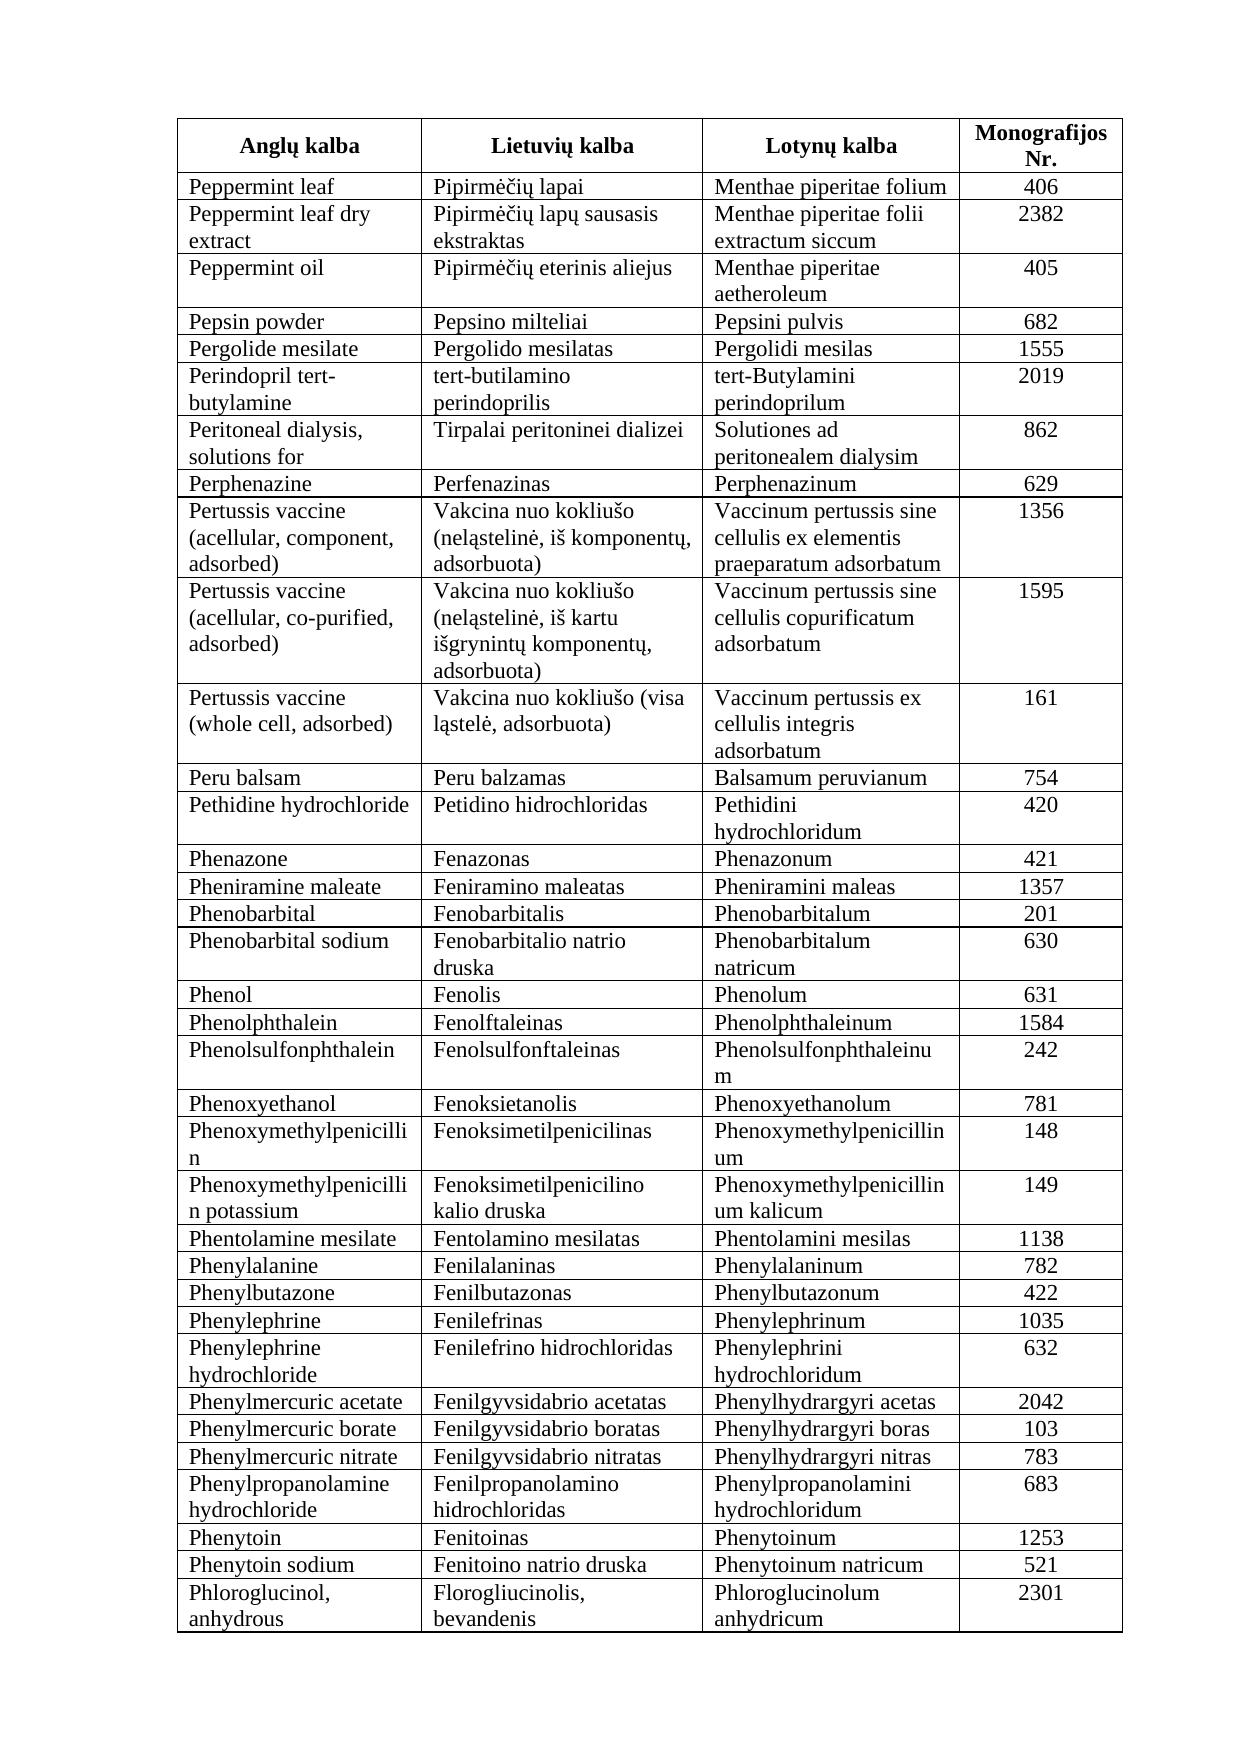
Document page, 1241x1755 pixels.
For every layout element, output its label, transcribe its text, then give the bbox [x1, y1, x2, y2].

table_cell Tirpalai peritoninei dializei [422, 416, 702, 469]
table_cell tert-butilamino perindoprilis [422, 363, 702, 415]
table_cell Balsamum peruvianum [703, 764, 959, 791]
table_cell Fenilpropanolamino hidrochloridas [422, 1470, 702, 1523]
table_cell Phenytoin [178, 1524, 421, 1550]
table_cell Pertussis vaccine (acellular, component, adsorbed) [178, 498, 421, 577]
table_cell 630 [960, 928, 1122, 980]
table_cell Fenoksimetilpenicilino kalio druska [422, 1171, 702, 1224]
table_cell 103 [960, 1415, 1122, 1442]
table_cell Phenoxyethanolum [703, 1090, 959, 1116]
table_cell Pepsin powder [178, 308, 421, 334]
table_cell Solutiones ad peritonealem dialysim [703, 416, 959, 469]
table_cell Phenylhydrargyri acetas [703, 1388, 959, 1414]
table_cell Phenylalanine [178, 1252, 421, 1278]
table_cell Phenolum [703, 981, 959, 1008]
table_cell tert-Butylamini perindoprilum [703, 363, 959, 415]
table_cell Phenobarbitalum natricum [703, 928, 959, 980]
table_cell 862 [960, 416, 1122, 469]
table_cell Phentolamini mesilas [703, 1225, 959, 1251]
table_cell 406 [960, 173, 1122, 199]
table_cell Fenilefrino hidrochloridas [422, 1334, 702, 1387]
table_cell 242 [960, 1036, 1122, 1089]
table_cell Vakcina nuo kokliušo (visa ląstelė, adsorbuota) [422, 684, 702, 763]
table_cell Fenolis [422, 981, 702, 1008]
table_cell 422 [960, 1280, 1122, 1306]
table_cell Phentolamine mesilate [178, 1225, 421, 1251]
table_cell Menthae piperitae folii extractum siccum [703, 200, 959, 253]
table_cell Fenazonas [422, 845, 702, 872]
table_cell 682 [960, 308, 1122, 334]
table_cell 683 [960, 1470, 1122, 1523]
table_cell Fenoksietanolis [422, 1090, 702, 1116]
table_cell Fenilgyvsidabrio nitratas [422, 1443, 702, 1469]
table_cell Fenitoino natrio druska [422, 1551, 702, 1578]
table_cell 1035 [960, 1307, 1122, 1333]
table_cell Fenilgyvsidabrio boratas [422, 1415, 702, 1442]
table_cell Phenolsulfonphthaleinum [703, 1036, 959, 1089]
table_cell Fenilefrinas [422, 1307, 702, 1333]
table_cell 782 [960, 1252, 1122, 1278]
table_header Monografijos Nr. [960, 119, 1122, 172]
table_cell Phenylephrini hydrochloridum [703, 1334, 959, 1387]
table_header Anglų kalba [178, 119, 421, 172]
table_cell 201 [960, 900, 1122, 926]
table_cell 421 [960, 845, 1122, 872]
table_cell Phenoxymethylpenicillin potassium [178, 1171, 421, 1224]
table_cell 1138 [960, 1225, 1122, 1251]
table_cell 1555 [960, 335, 1122, 362]
table_cell Perphenazinum [703, 470, 959, 496]
table_cell 161 [960, 684, 1122, 763]
table_cell Pertussis vaccine (whole cell, adsorbed) [178, 684, 421, 763]
table_cell Phenytoin sodium [178, 1551, 421, 1578]
table_cell 149 [960, 1171, 1122, 1224]
table_cell 2382 [960, 200, 1122, 253]
table_cell Phenobarbital sodium [178, 928, 421, 980]
table_cell Peppermint leaf [178, 173, 421, 199]
table_cell 632 [960, 1334, 1122, 1387]
table_cell Phenylpropanolamini hydrochloridum [703, 1470, 959, 1523]
table_cell Vakcina nuo kokliušo (neląstelinė, iš komponentų, adsorbuota) [422, 498, 702, 577]
table_cell Pheniramine maleate [178, 873, 421, 899]
table_cell Phenylalaninum [703, 1252, 959, 1278]
table_cell Pethidini hydrochloridum [703, 792, 959, 844]
table_cell 781 [960, 1090, 1122, 1116]
table_cell Perphenazine [178, 470, 421, 496]
table_cell Phenylmercuric borate [178, 1415, 421, 1442]
table_cell Vaccinum pertussis sine cellulis ex elementis praeparatum adsorbatum [703, 498, 959, 577]
table_cell Fentolamino mesilatas [422, 1225, 702, 1251]
table_cell Fenolftaleinas [422, 1009, 702, 1035]
table_cell Phenoxymethylpenicillinum [703, 1117, 959, 1170]
table_cell 1253 [960, 1524, 1122, 1550]
table_cell Phenolphthalein [178, 1009, 421, 1035]
table_cell Peru balsam [178, 764, 421, 791]
table_cell Fenilbutazonas [422, 1280, 702, 1306]
table_cell Phenylhydrargyri boras [703, 1415, 959, 1442]
table_cell Phenol [178, 981, 421, 1008]
table_cell Phloroglucinolum anhydricum [703, 1579, 959, 1631]
table_cell Fenobarbitalis [422, 900, 702, 926]
table_cell Fenoksimetilpenicilinas [422, 1117, 702, 1170]
table_cell Phenoxymethylpenicillin [178, 1117, 421, 1170]
table_cell 405 [960, 254, 1122, 307]
table_cell Perfenazinas [422, 470, 702, 496]
table_cell Fenolsulfonftaleinas [422, 1036, 702, 1089]
table_cell Pheniramini maleas [703, 873, 959, 899]
table_cell Peritoneal dialysis, solutions for [178, 416, 421, 469]
table_cell Fenobarbitalio natrio druska [422, 928, 702, 980]
table_cell Phenylephrine hydrochloride [178, 1334, 421, 1387]
table_cell Pergolidi mesilas [703, 335, 959, 362]
table_cell Menthae piperitae folium [703, 173, 959, 199]
table_cell Pergolide mesilate [178, 335, 421, 362]
table_cell 631 [960, 981, 1122, 1008]
table_cell 148 [960, 1117, 1122, 1170]
table_cell Phenobarbitalum [703, 900, 959, 926]
table_cell Phenazone [178, 845, 421, 872]
table_cell 521 [960, 1551, 1122, 1578]
table_header Lotynų kalba [703, 119, 959, 172]
table_cell Fenitoinas [422, 1524, 702, 1550]
table_cell 1584 [960, 1009, 1122, 1035]
table_cell Phloroglucinol, anhydrous [178, 1579, 421, 1631]
table_cell Phenobarbital [178, 900, 421, 926]
table_cell 2019 [960, 363, 1122, 415]
table_cell Phenylbutazone [178, 1280, 421, 1306]
table_cell Vaccinum pertussis ex cellulis integris adsorbatum [703, 684, 959, 763]
table_cell Peppermint leaf dry extract [178, 200, 421, 253]
table_cell Vaccinum pertussis sine cellulis copurificatum adsorbatum [703, 578, 959, 683]
table_cell Phenylephrine [178, 1307, 421, 1333]
table_cell Pergolido mesilatas [422, 335, 702, 362]
table_cell Peru balzamas [422, 764, 702, 791]
table_cell Fenilalaninas [422, 1252, 702, 1278]
table_cell Phenytoinum [703, 1524, 959, 1550]
table_cell Peppermint oil [178, 254, 421, 307]
table_cell 754 [960, 764, 1122, 791]
table_cell Pertussis vaccine (acellular, co-purified, adsorbed) [178, 578, 421, 683]
table_cell Florogliucinolis, bevandenis [422, 1579, 702, 1631]
table_cell Phenolphthaleinum [703, 1009, 959, 1035]
table_cell 2301 [960, 1579, 1122, 1631]
table_cell 2042 [960, 1388, 1122, 1414]
table_cell Pipirmėčių lapų sausasis ekstraktas [422, 200, 702, 253]
table_cell Phenylmercuric acetate [178, 1388, 421, 1414]
table_cell Fenilgyvsidabrio acetatas [422, 1388, 702, 1414]
table_cell Phenylhydrargyri nitras [703, 1443, 959, 1469]
table_cell Menthae piperitae aetheroleum [703, 254, 959, 307]
table_cell Phenoxyethanol [178, 1090, 421, 1116]
table_cell Phenazonum [703, 845, 959, 872]
table_cell Pepsini pulvis [703, 308, 959, 334]
table_cell Phenolsulfonphthalein [178, 1036, 421, 1089]
table_header Lietuvių kalba [422, 119, 702, 172]
table_cell Phenylbutazonum [703, 1280, 959, 1306]
table_cell Pipirmėčių lapai [422, 173, 702, 199]
table_cell 1357 [960, 873, 1122, 899]
table_cell 629 [960, 470, 1122, 496]
table_cell Perindopril tert-butylamine [178, 363, 421, 415]
table_cell Phenylephrinum [703, 1307, 959, 1333]
table_cell Phenoxymethylpenicillinum kalicum [703, 1171, 959, 1224]
table_cell 420 [960, 792, 1122, 844]
table_cell Pepsino milteliai [422, 308, 702, 334]
table_cell Petidino hidrochloridas [422, 792, 702, 844]
table_cell Pipirmėčių eterinis aliejus [422, 254, 702, 307]
table_cell 783 [960, 1443, 1122, 1469]
table_cell Phenytoinum natricum [703, 1551, 959, 1578]
table_cell 1595 [960, 578, 1122, 683]
table_cell Phenylmercuric nitrate [178, 1443, 421, 1469]
table_cell 1356 [960, 498, 1122, 577]
table_cell Pethidine hydrochloride [178, 792, 421, 844]
table_cell Feniramino maleatas [422, 873, 702, 899]
table_cell Phenylpropanolamine hydrochloride [178, 1470, 421, 1523]
table_cell Vakcina nuo kokliušo (neląstelinė, iš kartu išgrynintų komponentų, adsorbuota) [422, 578, 702, 683]
